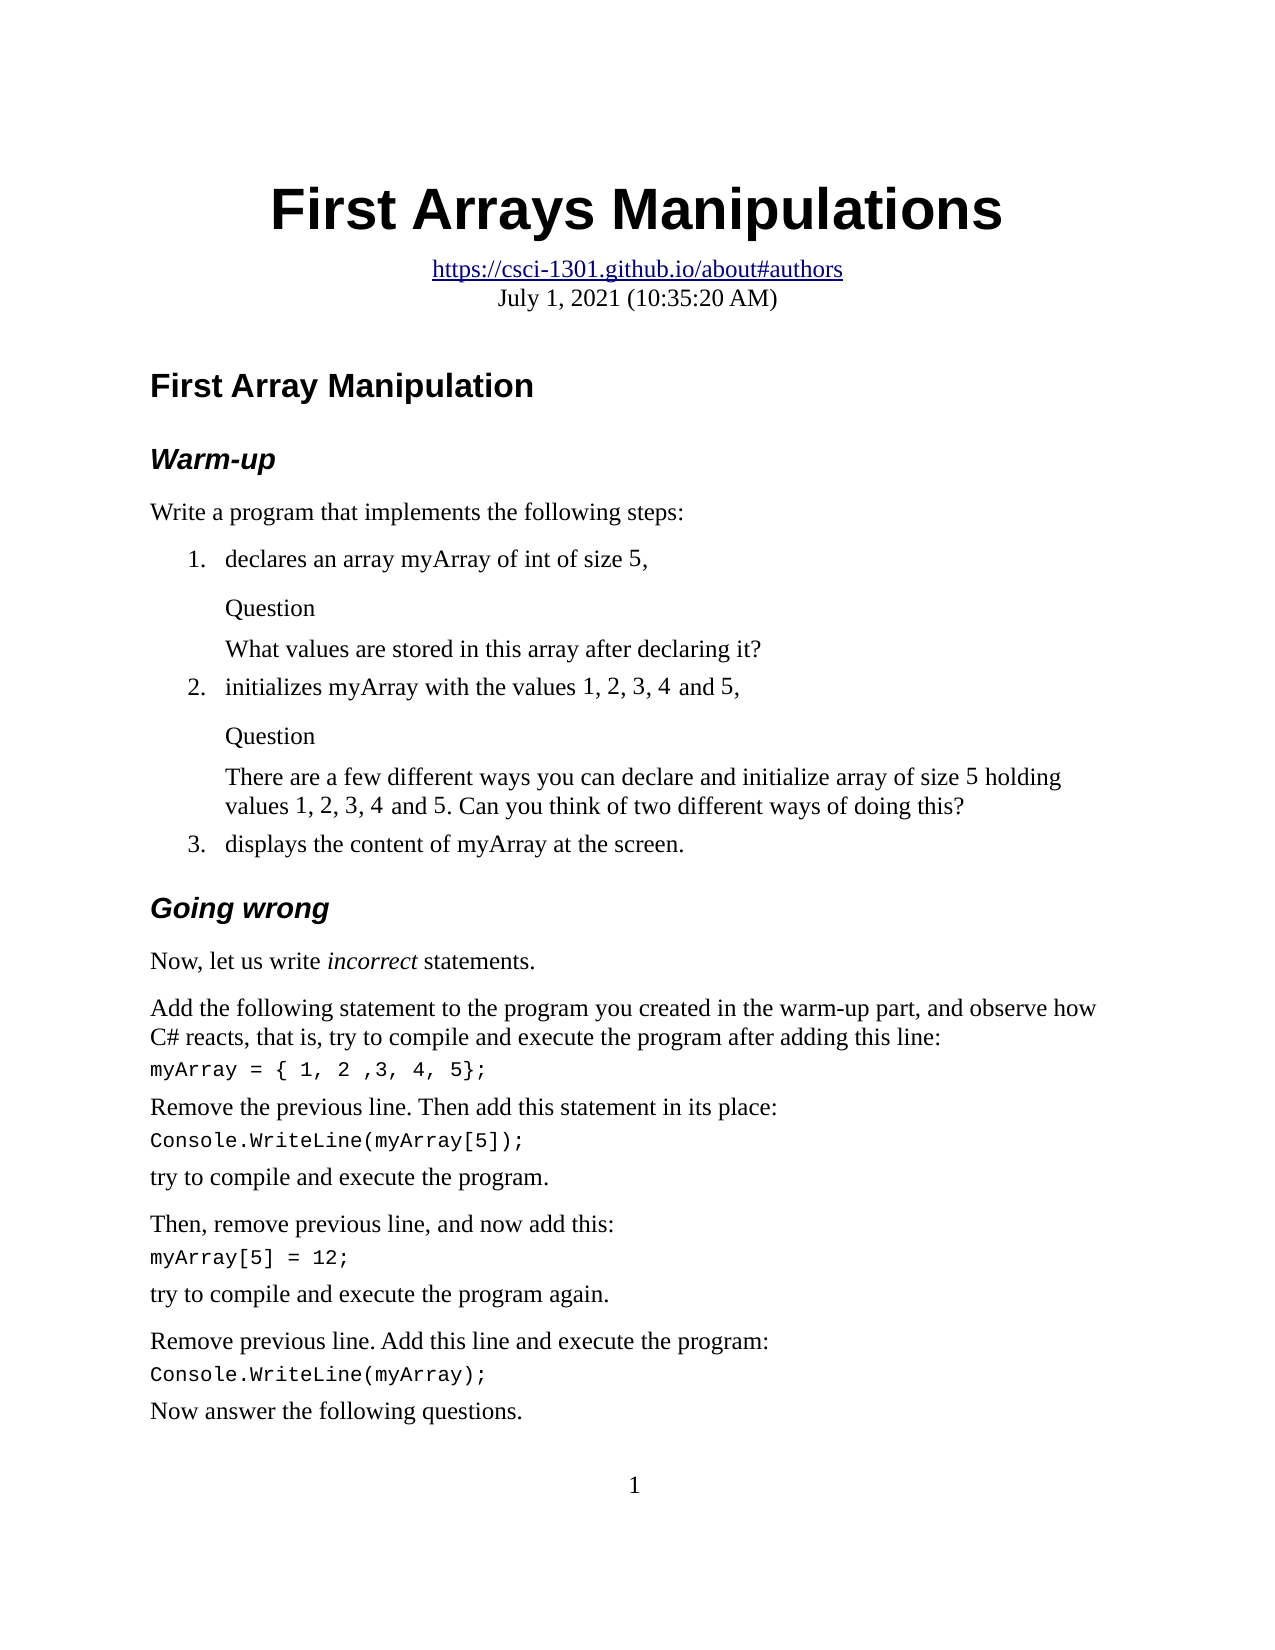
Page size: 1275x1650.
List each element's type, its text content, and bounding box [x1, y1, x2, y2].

text Console.WriteLine(myArray[5]); [150, 1130, 1125, 1153]
list Question [187, 721, 1125, 750]
list displays the content of myArray at the screen. [187, 829, 1125, 857]
list initializes myArray with the values , , , and , [187, 672, 1125, 701]
text Remove previous line. Add this line and execute the program: [150, 1326, 1125, 1355]
text July 1, 2021 (10:35:20 AM) [150, 283, 1125, 312]
text Now, let us write incorrect statements. [150, 946, 1125, 975]
text try to compile and execute the program. [150, 1162, 1125, 1191]
subtitle First Array Manipulation [150, 366, 1125, 404]
text try to compile and execute the program again. [150, 1279, 1125, 1308]
title First Arrays Manipulations [150, 175, 1125, 242]
text Console.WriteLine(myArray); [150, 1364, 1125, 1387]
list There are a few different ways you can declare and initialize array of size holding values , , , and . Can you think of two different ways of doing this? [187, 762, 1125, 820]
list What values are stored in this array after declaring it? [187, 634, 1125, 663]
list Question [187, 593, 1125, 622]
text https://csci-1301.github.io/about#authors [150, 254, 1125, 283]
list declares an array myArray of int of size , [187, 544, 1125, 572]
subtitle Going wrong [150, 891, 1125, 925]
text myArray[5] = 12; [150, 1247, 1125, 1270]
subtitle Warm-up [150, 442, 1125, 476]
text Then, remove previous line, and now add this: [150, 1209, 1125, 1238]
text Add the following statement to the program you created in the warm-up part, and observe how C# reacts, that is, try to compile and execute the program after adding this line: [150, 993, 1125, 1051]
text Now answer the following questions. [150, 1396, 1125, 1425]
text Write a program that implements the following steps: [150, 497, 1125, 526]
text Remove the previous line. Then add this statement in its place: [150, 1092, 1125, 1121]
text myArray = { 1, 2 ,3, 4, 5}; [150, 1059, 1125, 1083]
